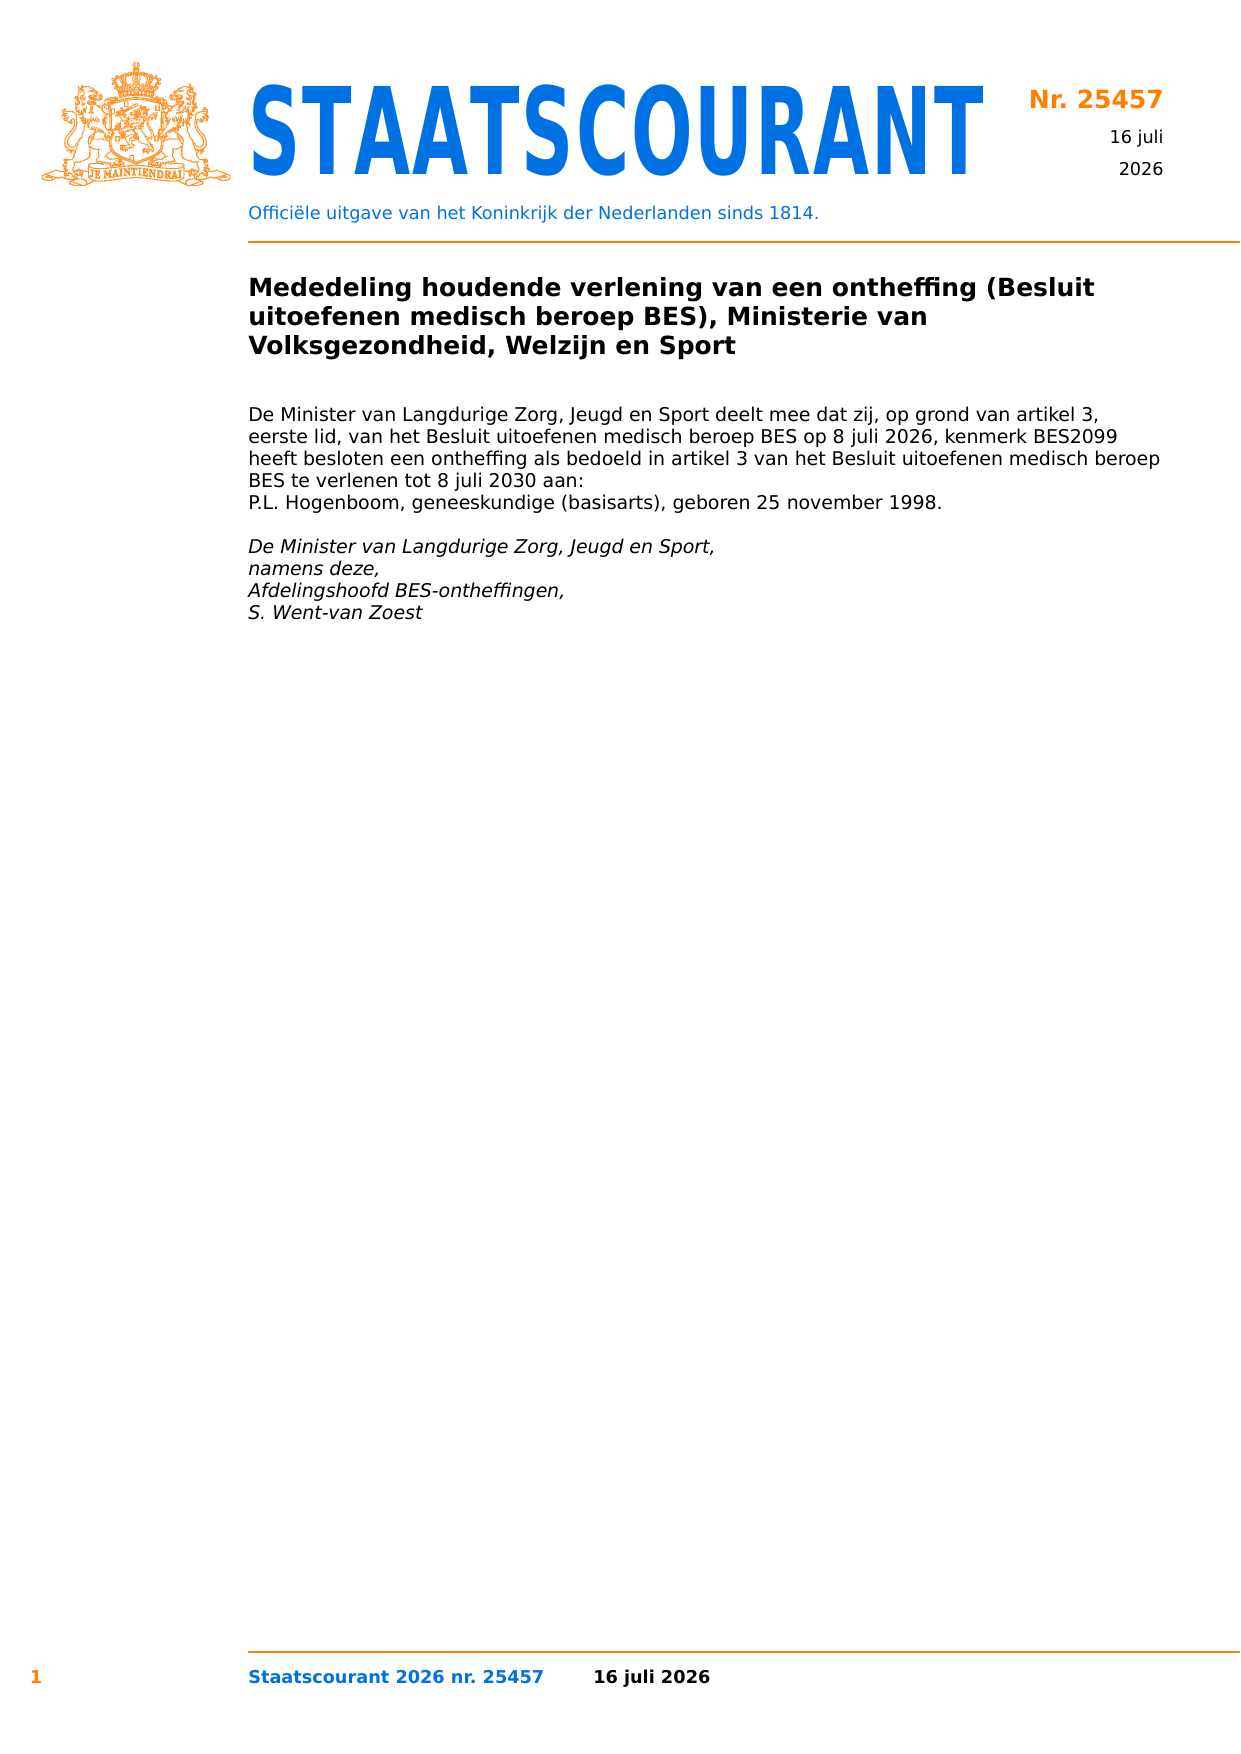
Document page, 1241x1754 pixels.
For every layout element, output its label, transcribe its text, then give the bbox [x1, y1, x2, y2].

text De Minister van Langdurige Zorg, Jeugd en Sport deelt mee dat zij, op grond van artikel 3, eerste lid, van het Besluit uitoefenen medisch beroep BES op 8 juli 2026, kenmerk BES2099 heeft besloten een ontheffing als bedoeld in artikel 3 van het Besluit uitoefenen medisch beroep BES te verlenen tot 8 juli 2030 aan: [248, 404, 1163, 492]
table_cell Officiële uitgave van het Koninkrijk der Nederlanden sinds 1814. [248, 203, 1240, 241]
picture [41, 62, 231, 186]
table_header [25, 62, 248, 241]
table_cell 16 juli [998, 121, 1240, 153]
text De Minister van Langdurige Zorg, Jeugd en Sport, namens deze, Afdelingshoofd BES-ontheffingen, S. Went-van Zoest [248, 536, 1163, 624]
text P.L. Hogenboom, geneeskundige (basisarts), geboren 25 november 1998. [248, 492, 1163, 514]
table_header Nr. 25457 [998, 62, 1240, 121]
table_header STAATSCOURANT [248, 62, 998, 203]
table_cell 2026 [998, 153, 1240, 203]
subtitle Mededeling houdende verlening van een ontheffing (Besluit uitoefenen medisch beroep BES), Ministerie van Volksgezondheid, Welzijn en Sport [248, 273, 1163, 361]
